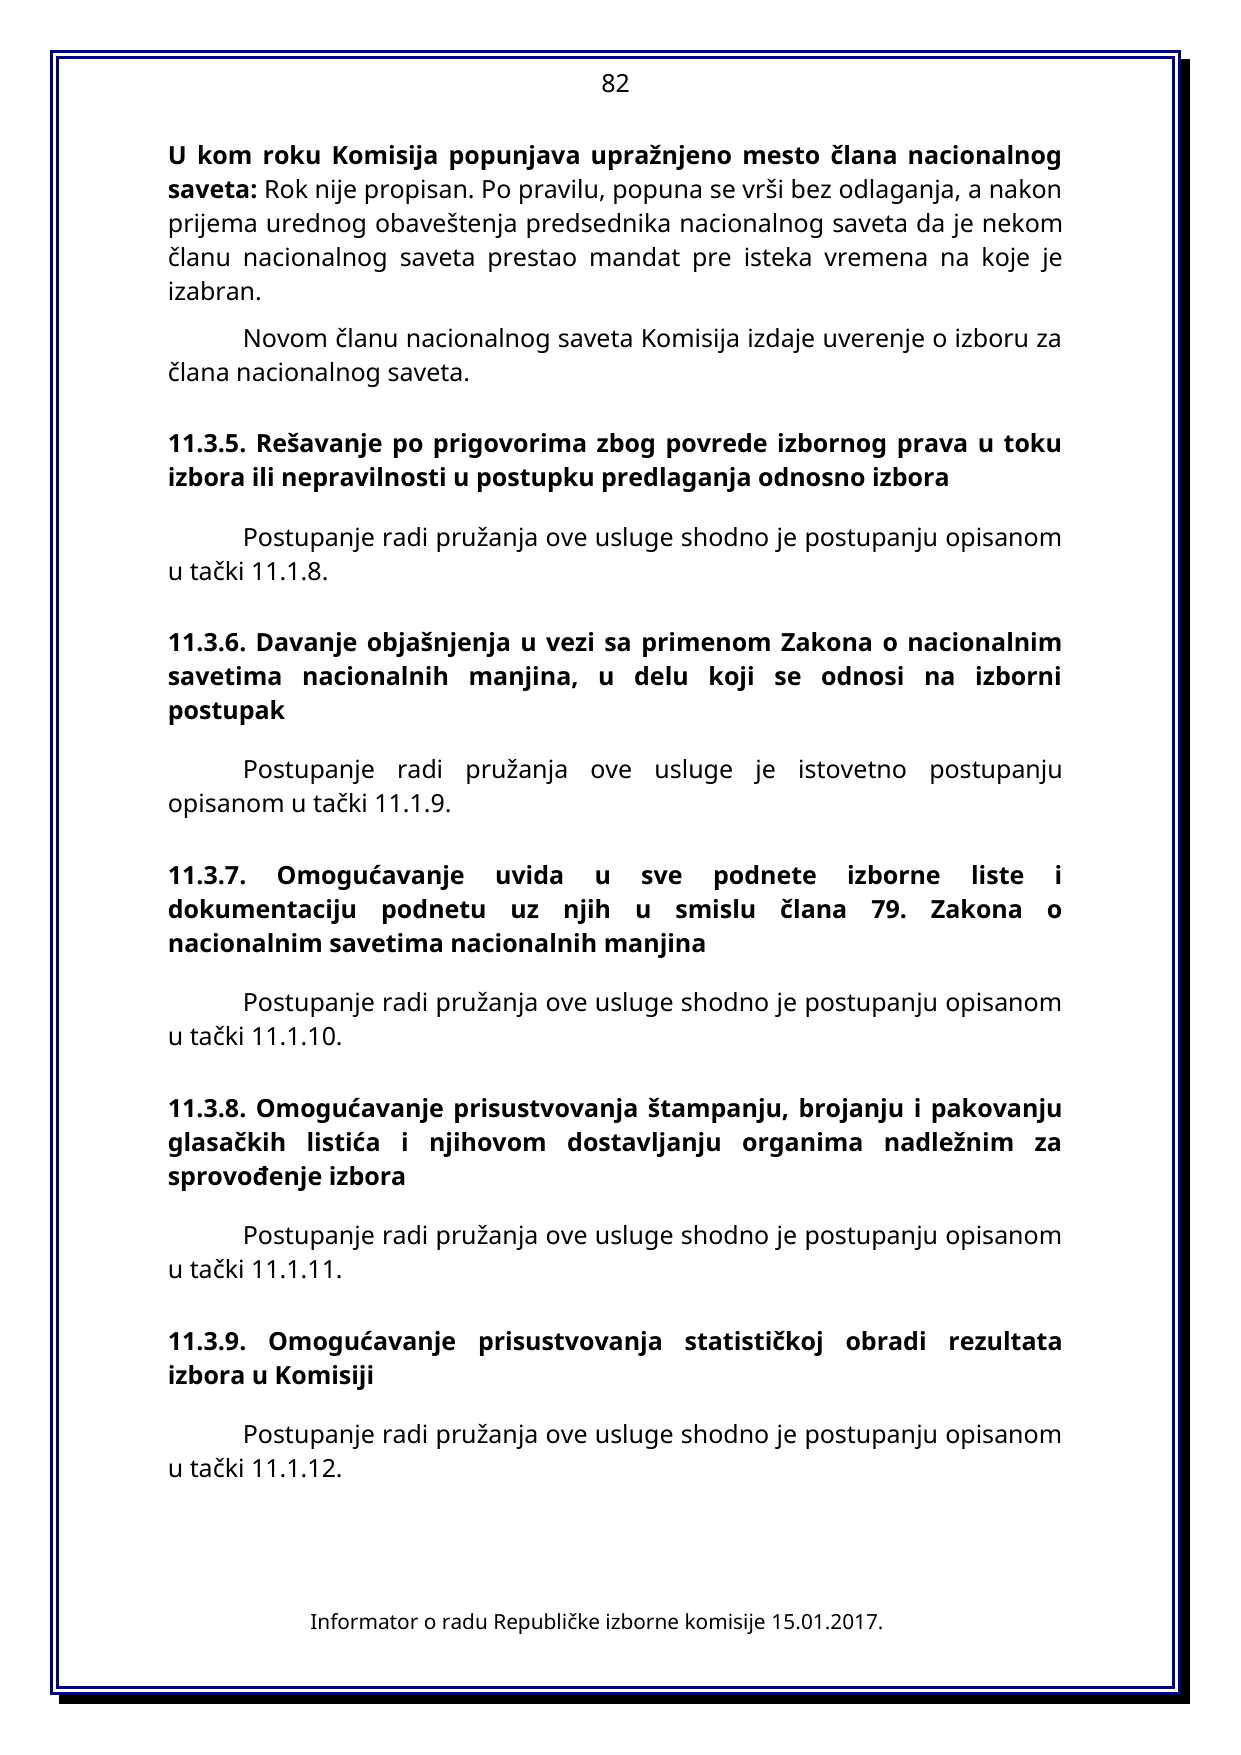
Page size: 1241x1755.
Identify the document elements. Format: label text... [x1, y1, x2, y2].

subtitle 11.3.6. Davanje objašnjenja u vezi sa primenom Zakona o nacionalnim savetima nacionalnih manjina, u delu koji se odnosi na izborni postupak [168, 625, 1063, 727]
text Postupanje radi pružanja ove usluge je istovetno postupanju opisanom u tački 11.1.9. [168, 752, 1063, 820]
subtitle 11.3.8. Omogućavanje prisustvovanja štampanju, brojanju i pakovanju glasačkih listića i njihovom dostavljanju organima nadležnim za sprovođenje izbora [168, 1090, 1063, 1193]
subtitle 11.3.5. Rešavanje po prigovorima zbog povrede izbornog prava u toku izbora ili nepravilnosti u postupku predlaganja odnosno izbora [168, 426, 1063, 494]
text Novom članu nacionalnog saveta Komisija izdaje uverenje o izboru za člana nacionalnog saveta. [168, 320, 1063, 388]
text Postupanje radi pružanja ove usluge shodno je postupanju opisanom u tački 11.1.11. [168, 1218, 1063, 1286]
text Postupanje radi pružanja ove usluge shodno je postupanju opisanom u tački 11.1.10. [168, 985, 1063, 1053]
text Postupanje radi pružanja ove usluge shodno je postupanju opisanom u tački 11.1.8. [168, 519, 1063, 587]
text Postupanje radi pružanja ove usluge shodno je postupanju opisanom u tački 11.1.12. [168, 1416, 1063, 1484]
subtitle 11.3.7. Omogućavanje uvida u sve podnete izborne liste i dokumentaciju podnetu uz njih u smislu člana 79. Zakona o nacionalnim savetima nacionalnih manjina [168, 858, 1063, 960]
subtitle 11.3.9. Omogućavanje prisustvovanja statističkoj obradi rezultata izbora u Komisiji [168, 1323, 1063, 1391]
text U kom roku Komisija popunjava upražnjeno mesto člana nacionalnog saveta: Rok nije propisan. Po pravilu, popuna se vrši bez odlaganja, a nakon prijema urednog obaveštenja predsednika nacionalnog saveta da je nekom članu nacionalnog saveta prestao mandat pre isteka vremena na koje je izabran. [168, 138, 1063, 308]
